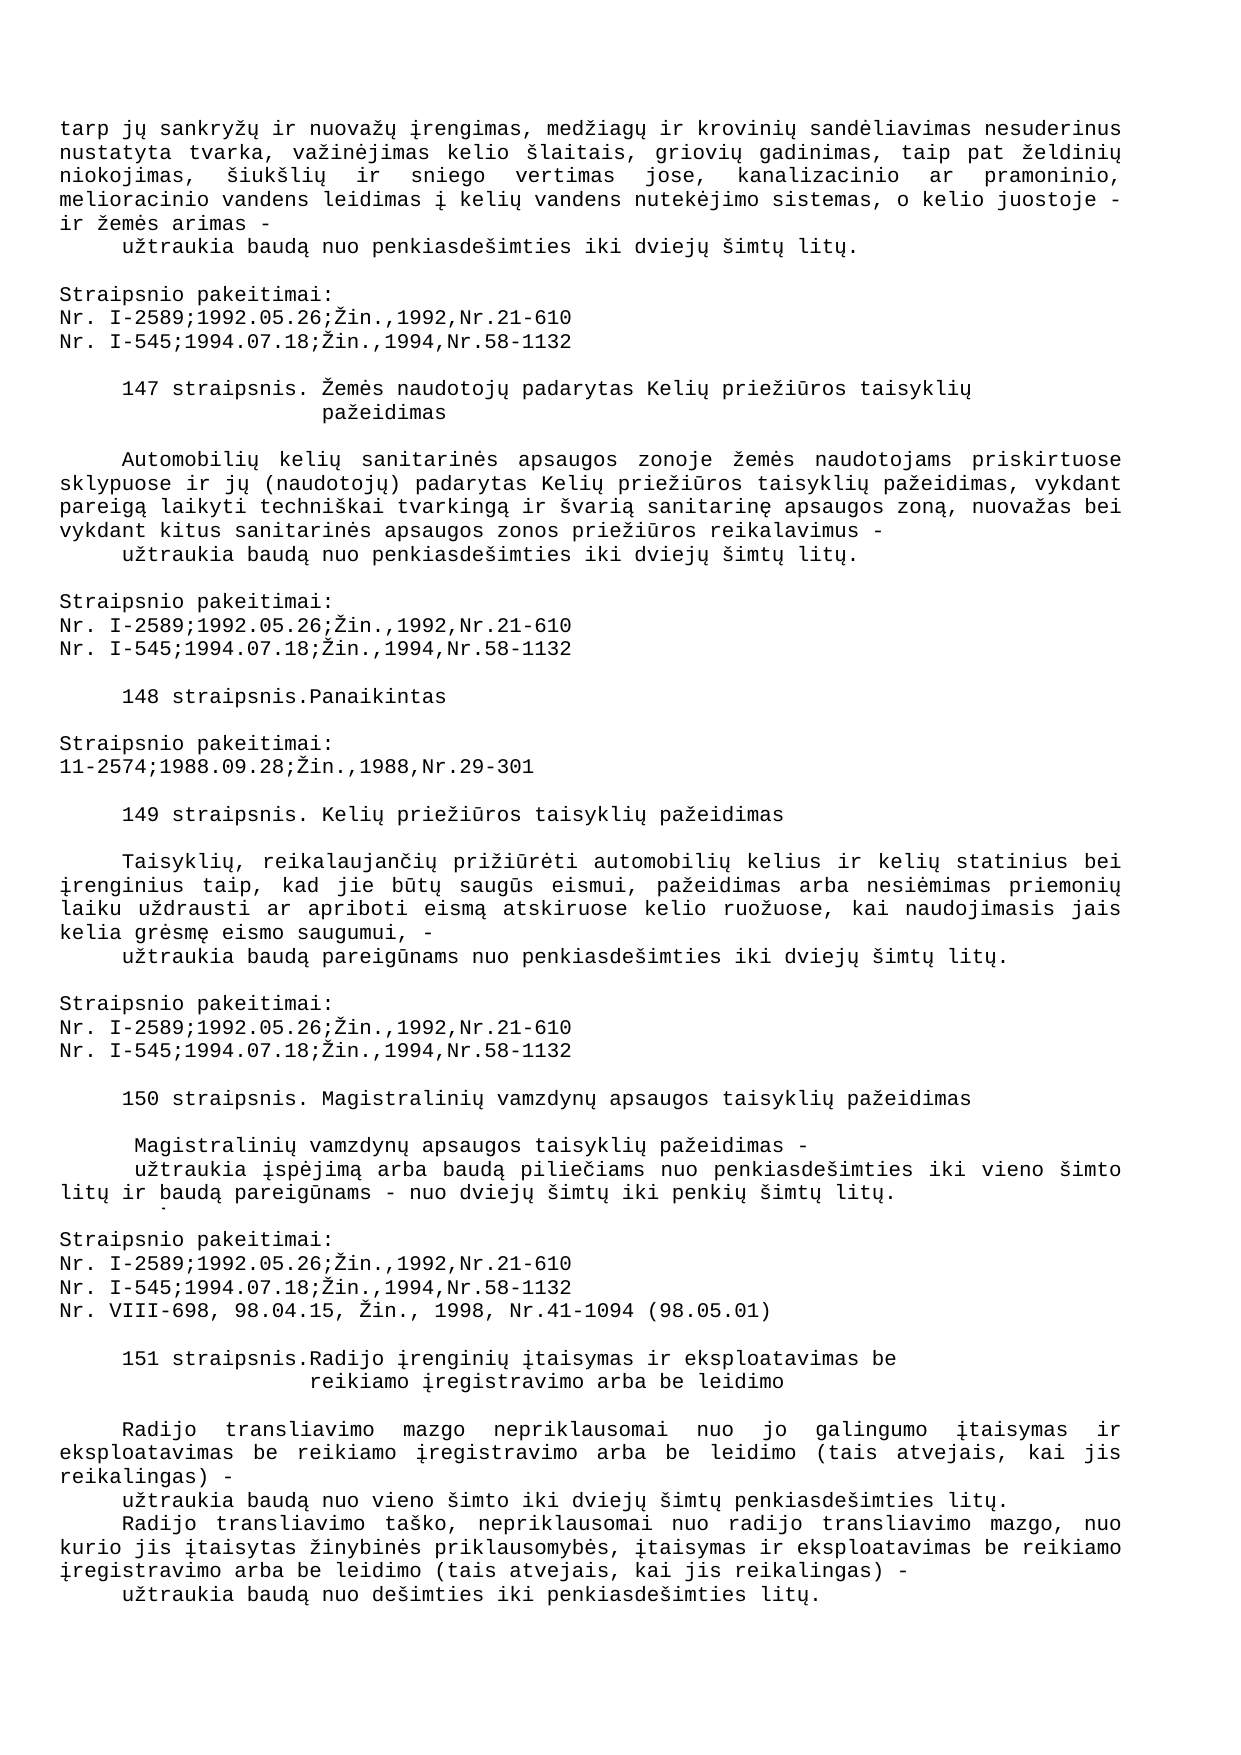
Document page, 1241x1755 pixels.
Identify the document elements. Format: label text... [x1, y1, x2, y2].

text 147 straipsnis. Žemės naudotojų padarytas Kelių priežiūros taisyklių [59, 378, 1122, 402]
text Straipsnio pakeitimai: [59, 733, 1122, 757]
text Nr. I-2589;1992.05.26;Žin.,1992,Nr.21-610 [59, 307, 1122, 331]
text Nr. I-2589;1992.05.26;Žin.,1992,Nr.21-610 [59, 1253, 1122, 1277]
text Straipsnio pakeitimai: [59, 591, 1122, 615]
text Nr. I-545;1994.07.18;Žin.,1994,Nr.58-1132 [59, 638, 1122, 662]
text Nr. I-545;1994.07.18;Žin.,1994,Nr.58-1132 [59, 331, 1122, 354]
text Straipsnio pakeitimai: [59, 284, 1122, 307]
text 150 straipsnis. Magistralinių vamzdynų apsaugos taisyklių pažeidimas [59, 1088, 1122, 1111]
text užtraukia baudą nuo vieno šimto iki dviejų šimtų penkiasdešimties litų. [59, 1489, 1122, 1513]
text Magistralinių vamzdynų apsaugos taisyklių pažeidimas - [59, 1135, 1122, 1158]
text Nr. I-2589;1992.05.26;Žin.,1992,Nr.21-610 [59, 1017, 1122, 1040]
text užtraukia baudą nuo penkiasdešimties iki dviejų šimtų litų. [59, 236, 1122, 260]
text Taisyklių, reikalaujančių prižiūrėti automobilių kelius ir kelių statinius bei įrenginius taip, kad jie būtų saugūs eismui, pažeidimas arba nesiėmimas priemonių laiku uždrausti ar apriboti eismą atskiruose kelio ruožuose, kai naudojimasis jais kelia grėsmę eismo saugumui, - [59, 851, 1122, 946]
text Nr. VIII-698, 98.04.15, Žin., 1998, Nr.41-1094 (98.05.01) [59, 1300, 1122, 1324]
text Straipsnio pakeitimai: [59, 1229, 1122, 1253]
text pažeidimas [59, 402, 1122, 426]
text 149 straipsnis. Kelių priežiūros taisyklių pažeidimas [59, 804, 1122, 827]
text užtraukia baudą pareigūnams nuo penkiasdešimties iki dviejų šimtų litų. [59, 946, 1122, 969]
text užtraukia įspėjimą arba baudą piliečiams nuo penkiasdešimties iki vieno šimto litų ir baudą pareigūnams - nuo dviejų šimtų iki penkių šimtų litų. [59, 1158, 1122, 1206]
text Radijo transliavimo mazgo nepriklausomai nuo jo galingumo įtaisymas ir eksploatavimas be reikiamo įregistravimo arba be leidimo (tais atvejais, kai jis reikalingas) - [59, 1419, 1122, 1489]
text Nr. I-545;1994.07.18;Žin.,1994,Nr.58-1132 [59, 1277, 1122, 1300]
text 148 straipsnis.Panaikintas [59, 686, 1122, 709]
text Radijo transliavimo taško, nepriklausomai nuo radijo transliavimo mazgo, nuo kurio jis įtaisytas žinybinės priklausomybės, įtaisymas ir eksploatavimas be reikiamo įregistravimo arba be leidimo (tais atvejais, kai jis reikalingas) - [59, 1513, 1122, 1584]
text reikiamo įregistravimo arba be leidimo [59, 1371, 1122, 1395]
text Automobilių kelių sanitarinės apsaugos zonoje žemės naudotojams priskirtuose sklypuose ir jų (naudotojų) padarytas Kelių priežiūros taisyklių pažeidimas, vykdant pareigą laikyti techniškai tvarkingą ir švarią sanitarinę apsaugos zoną, nuovažas bei vykdant kitus sanitarinės apsaugos zonos priežiūros reikalavimus - [59, 449, 1122, 544]
text užtraukia baudą nuo dešimties iki penkiasdešimties litų. [59, 1584, 1122, 1608]
text tarp jų sankryžų ir nuovažų įrengimas, medžiagų ir krovinių sandėliavimas nesuderinus nustatyta tvarka, važinėjimas kelio šlaitais, griovių gadinimas, taip pat želdinių niokojimas, šiukšlių ir sniego vertimas jose, kanalizacinio ar pramoninio, melioracinio vandens leidimas į kelių vandens nutekėjimo sistemas, o kelio juostoje - ir žemės arimas - [59, 118, 1122, 236]
text Nr. I-545;1994.07.18;Žin.,1994,Nr.58-1132 [59, 1040, 1122, 1064]
text užtraukia baudą nuo penkiasdešimties iki dviejų šimtų litų. [59, 544, 1122, 567]
text Nr. I-2589;1992.05.26;Žin.,1992,Nr.21-610 [59, 615, 1122, 638]
text 151 straipsnis.Radijo įrenginių įtaisymas ir eksploatavimas be [59, 1348, 1122, 1371]
text Straipsnio pakeitimai: [59, 993, 1122, 1017]
text 11-2574;1988.09.28;Žin.,1988,Nr.29-301 [59, 757, 1122, 780]
